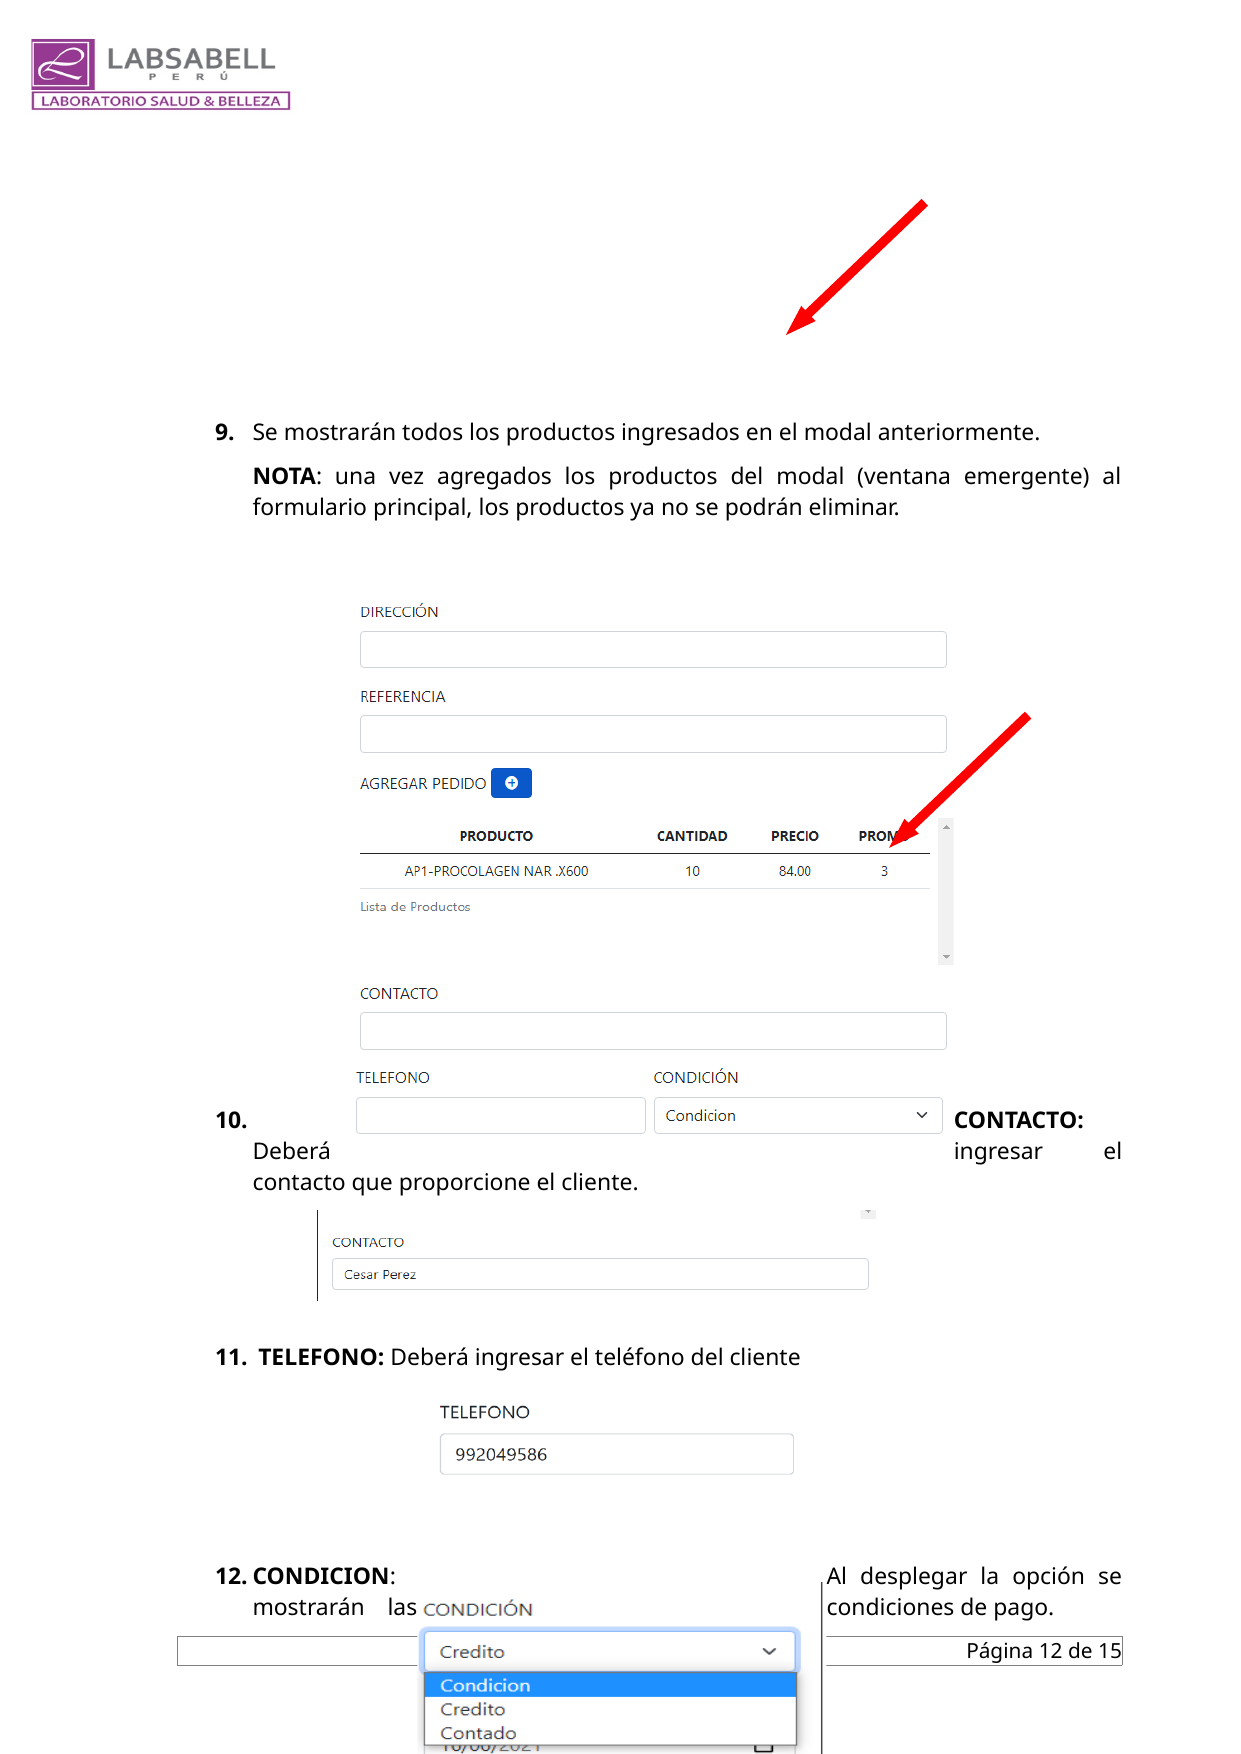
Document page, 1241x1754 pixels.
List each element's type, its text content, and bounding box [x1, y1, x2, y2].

list Se mostrarán todos los productos ingresados en el modal anteriormente. [215, 416, 1122, 447]
list CONDICION: Al desplegar la opción se mostrarán las condiciones de pago. [215, 1560, 1122, 1622]
list CONTACTO: Deberá ingresar el contacto que proporcione el cliente. [215, 1103, 1122, 1197]
list TELEFONO: Deberá ingresar el teléfono del cliente [215, 1341, 1122, 1372]
text NOTA: una vez agregados los productos del modal (ventana emergente) al formulario principal, los productos ya no se podrán eliminar. [252, 460, 1122, 522]
